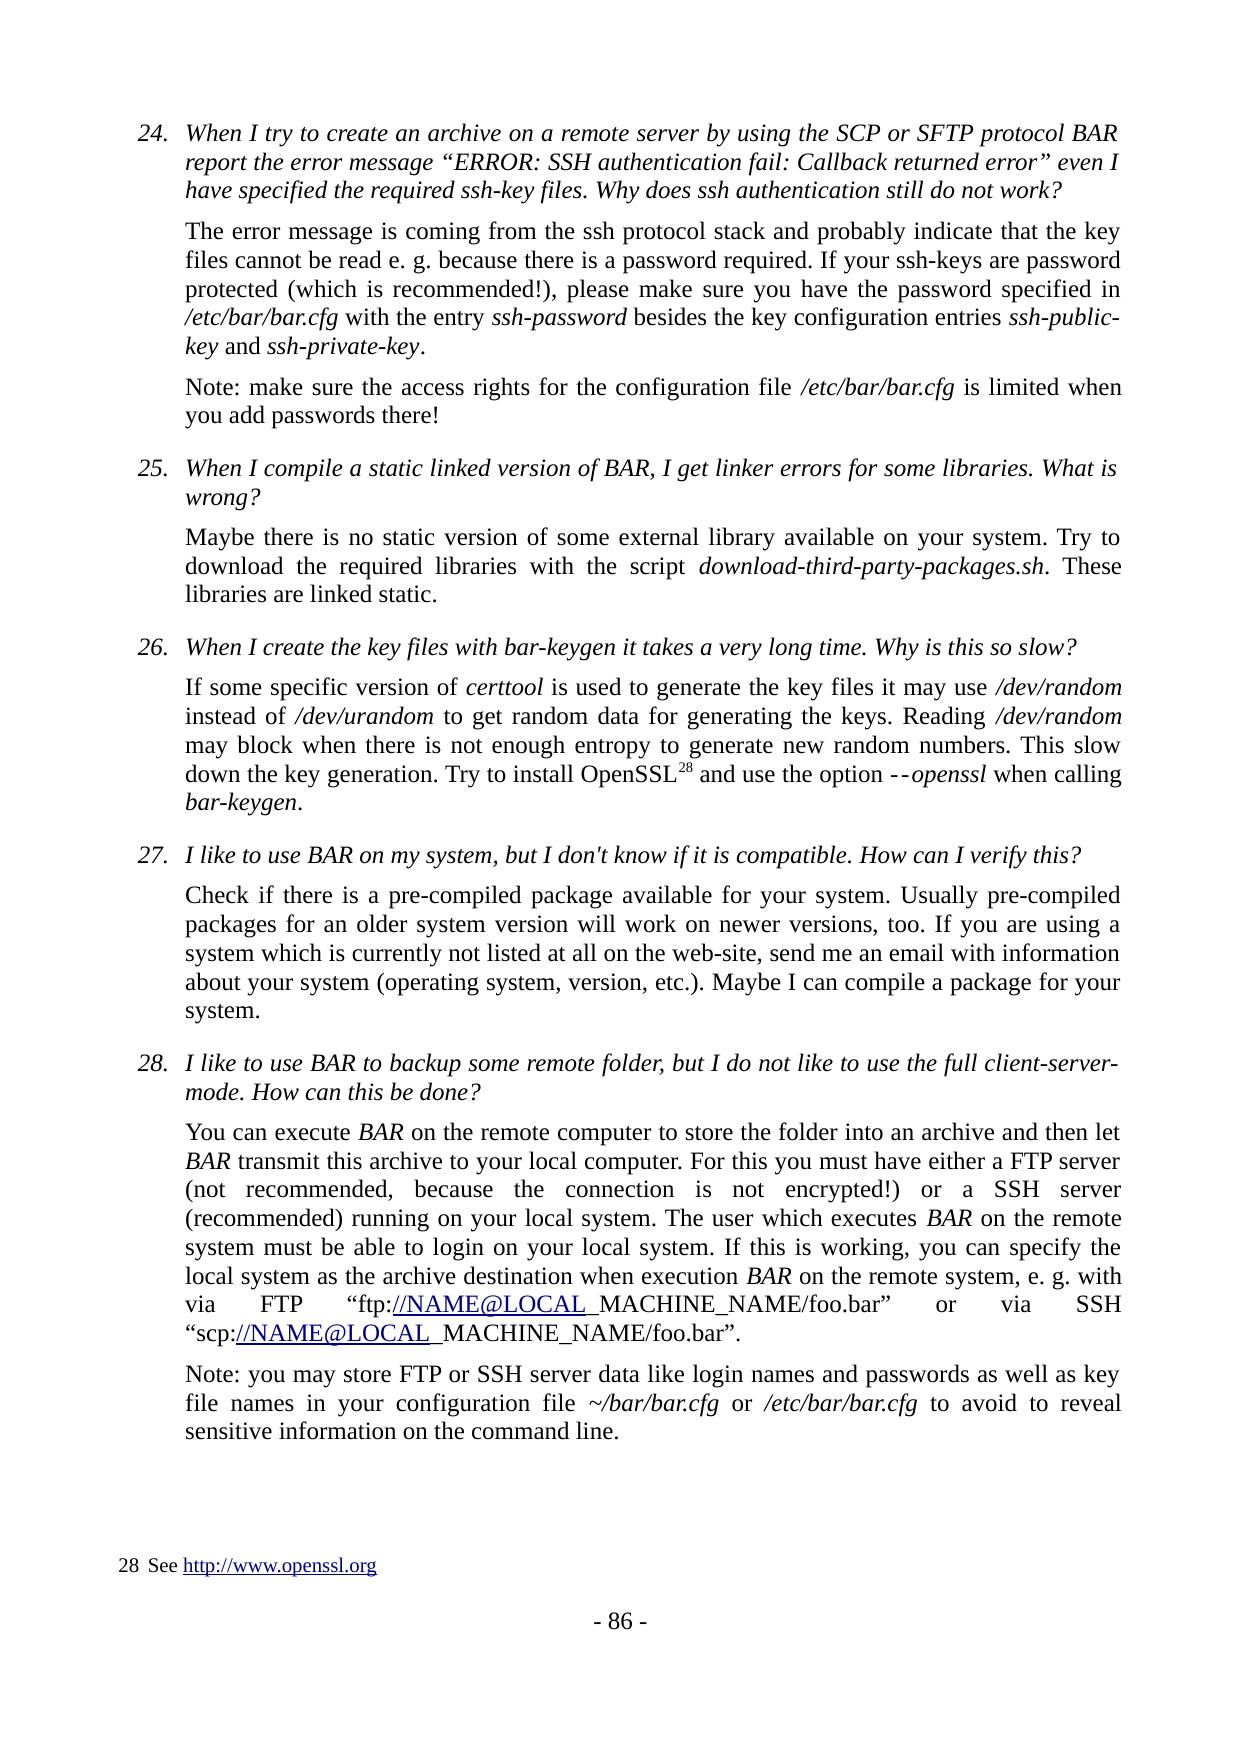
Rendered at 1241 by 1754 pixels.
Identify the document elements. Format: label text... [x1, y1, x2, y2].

text Note: make sure the access rights for the configuration file /etc/bar/bar.cfg is limited when you add passwords there! [185, 372, 1122, 429]
text You can execute BAR on the remote computer to store the folder into an archive and then let BAR transmit this archive to your local computer. For this you must have either a FTP server (not recommended, because the connection is not encrypted!) or a SSH server (recommended) running on your local system. The user which executes BAR on the remote system must be able to login on your local system. If this is working, you can specify the local system as the archive destination when execution BAR on the remote system, e. g. with via FTP “ftp://NAME@LOCAL_MACHINE_NAME/foo.bar” or via SSH “scp://NAME@LOCAL_MACHINE_NAME/foo.bar”. [185, 1117, 1122, 1347]
list When I create the key files with bar-keygen it takes a very long time. Why is this so slow? [138, 632, 1122, 661]
text If some specific version of certtool is used to generate the key files it may use /dev/random instead of /dev/urandom to get random data for generating the keys. Reading /dev/random may block when there is not enough entropy to generate new random numbers. This slow down the key generation. Try to install OpenSSL and use the option ‑‑openssl when calling bar-keygen. [185, 672, 1122, 816]
list I like to use BAR on my system, but I don't know if it is compatible. How can I verify this? [138, 840, 1122, 869]
list I like to use BAR to backup some remote folder, but I do not like to use the full client-server-mode. How can this be done? [138, 1048, 1122, 1105]
text Check if there is a pre-compiled package available for your system. Usually pre-compiled packages for an older system version will work on newer versions, too. If you are using a system which is currently not listed at all on the web-site, send me an email with information about your system (operating system, version, etc.). Maybe I can compile a package for your system. [185, 880, 1122, 1024]
text See http://www.openssl.org [118, 1553, 1122, 1577]
list When I try to create an archive on a remote server by using the SCP or SFTP protocol BAR report the error message “ERROR: SSH authentication fail: Callback returned error” even I have specified the required ssh-key files. Why does ssh authentication still do not work? [138, 118, 1122, 204]
text The error message is coming from the ssh protocol stack and probably indicate that the key files cannot be read e. g. because there is a password required. If your ssh-keys are password protected (which is recommended!), please make sure you have the password specified in /etc/bar/bar.cfg with the entry ssh-password besides the key configuration entries ssh-public-key and ssh-private-key. [185, 216, 1122, 360]
list When I compile a static linked version of BAR, I get linker errors for some libraries. What is wrong? [138, 453, 1122, 510]
text Note: you may store FTP or SSH server data like login names and passwords as well as key file names in your configuration file ~/bar/bar.cfg or /etc/bar/bar.cfg to avoid to reveal sensitive information on the command line. [185, 1359, 1122, 1445]
text Maybe there is no static version of some external library available on your system. Try to download the required libraries with the script download-third-party-packages.sh. These libraries are linked static. [185, 522, 1122, 608]
